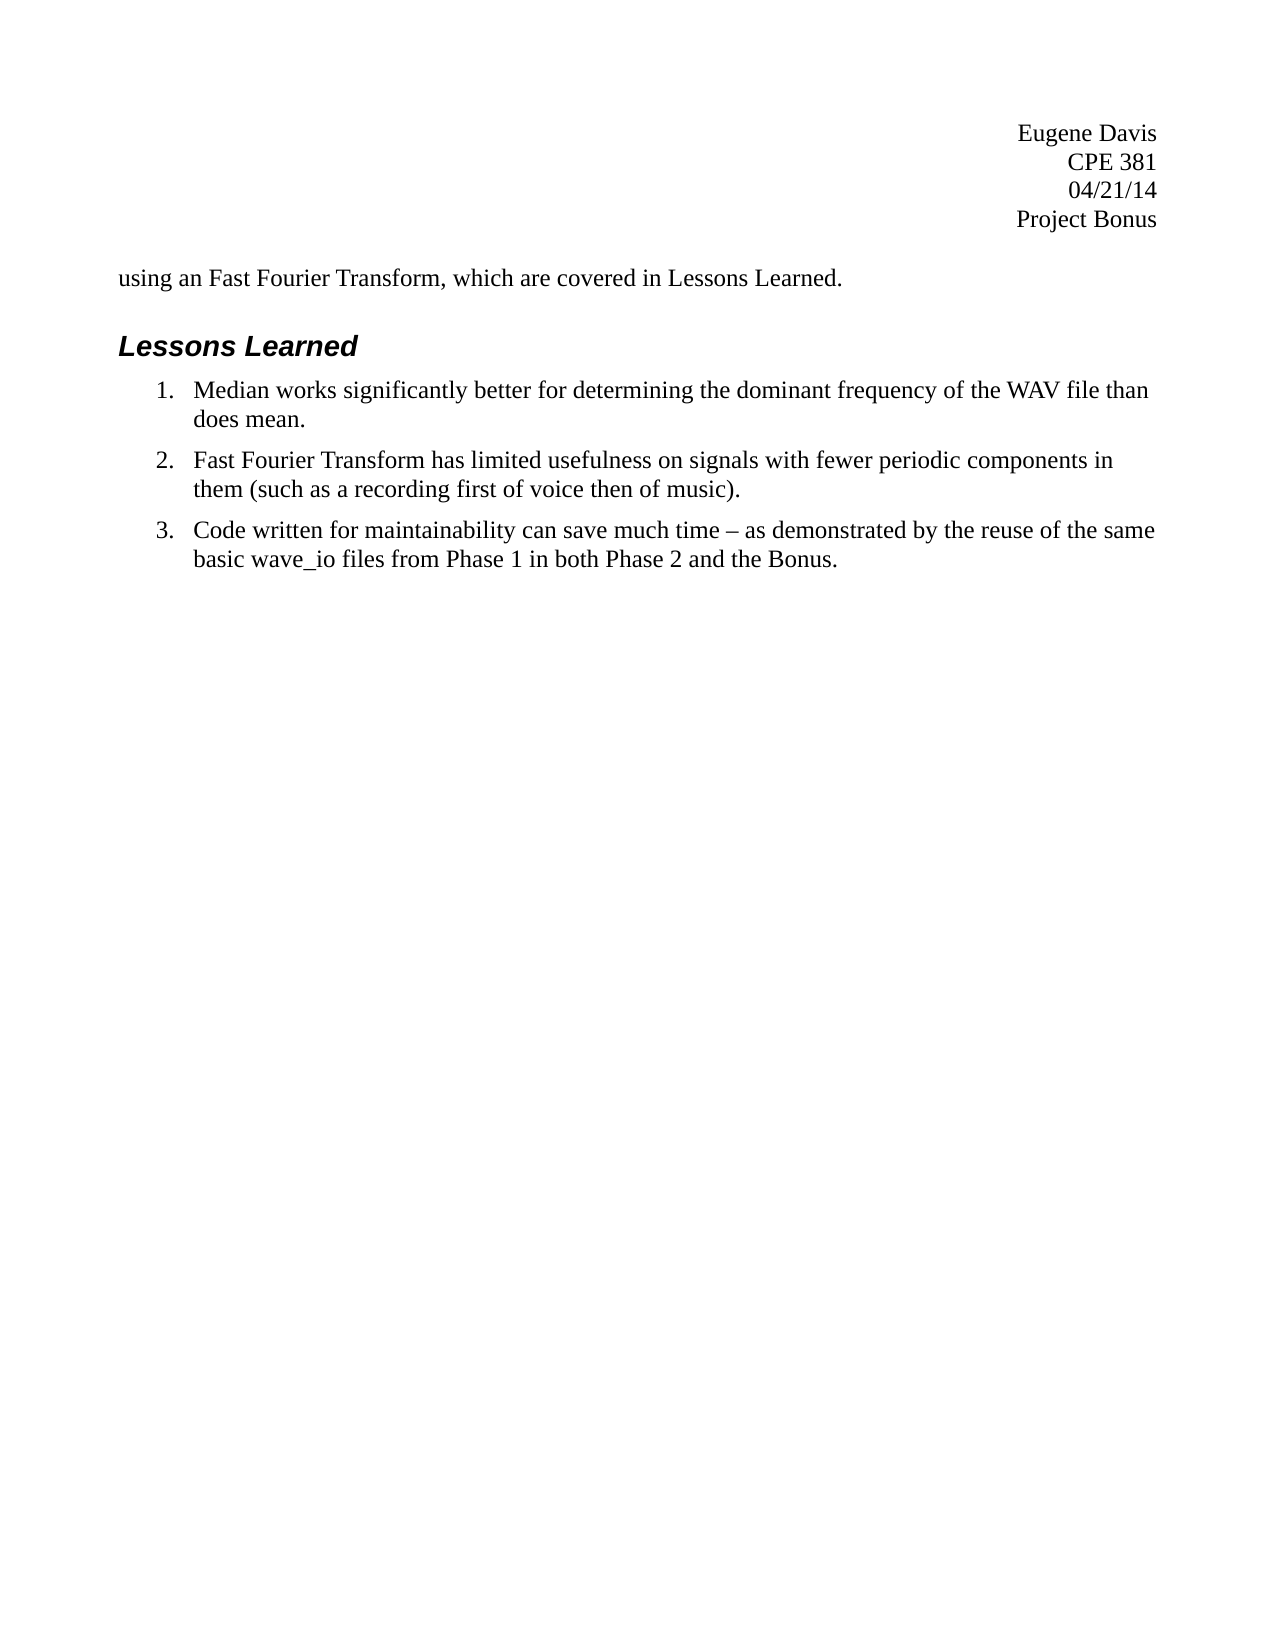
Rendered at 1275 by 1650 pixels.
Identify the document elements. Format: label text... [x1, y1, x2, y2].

list Median works significantly better for determining the dominant frequency of the WAV file than does mean. [156, 375, 1157, 432]
list Code written for maintainability can save much time – as demonstrated by the reuse of the same basic wave_io files from Phase 1 in both Phase 2 and the Bonus. [156, 515, 1157, 572]
subtitle Lessons Learned [118, 329, 1157, 362]
list Fast Fourier Transform has limited usefulness on signals with fewer periodic components in them (such as a recording first of voice then of music). [156, 445, 1157, 502]
text using an Fast Fourier Transform, which are covered in Lessons Learned. [118, 263, 1157, 291]
